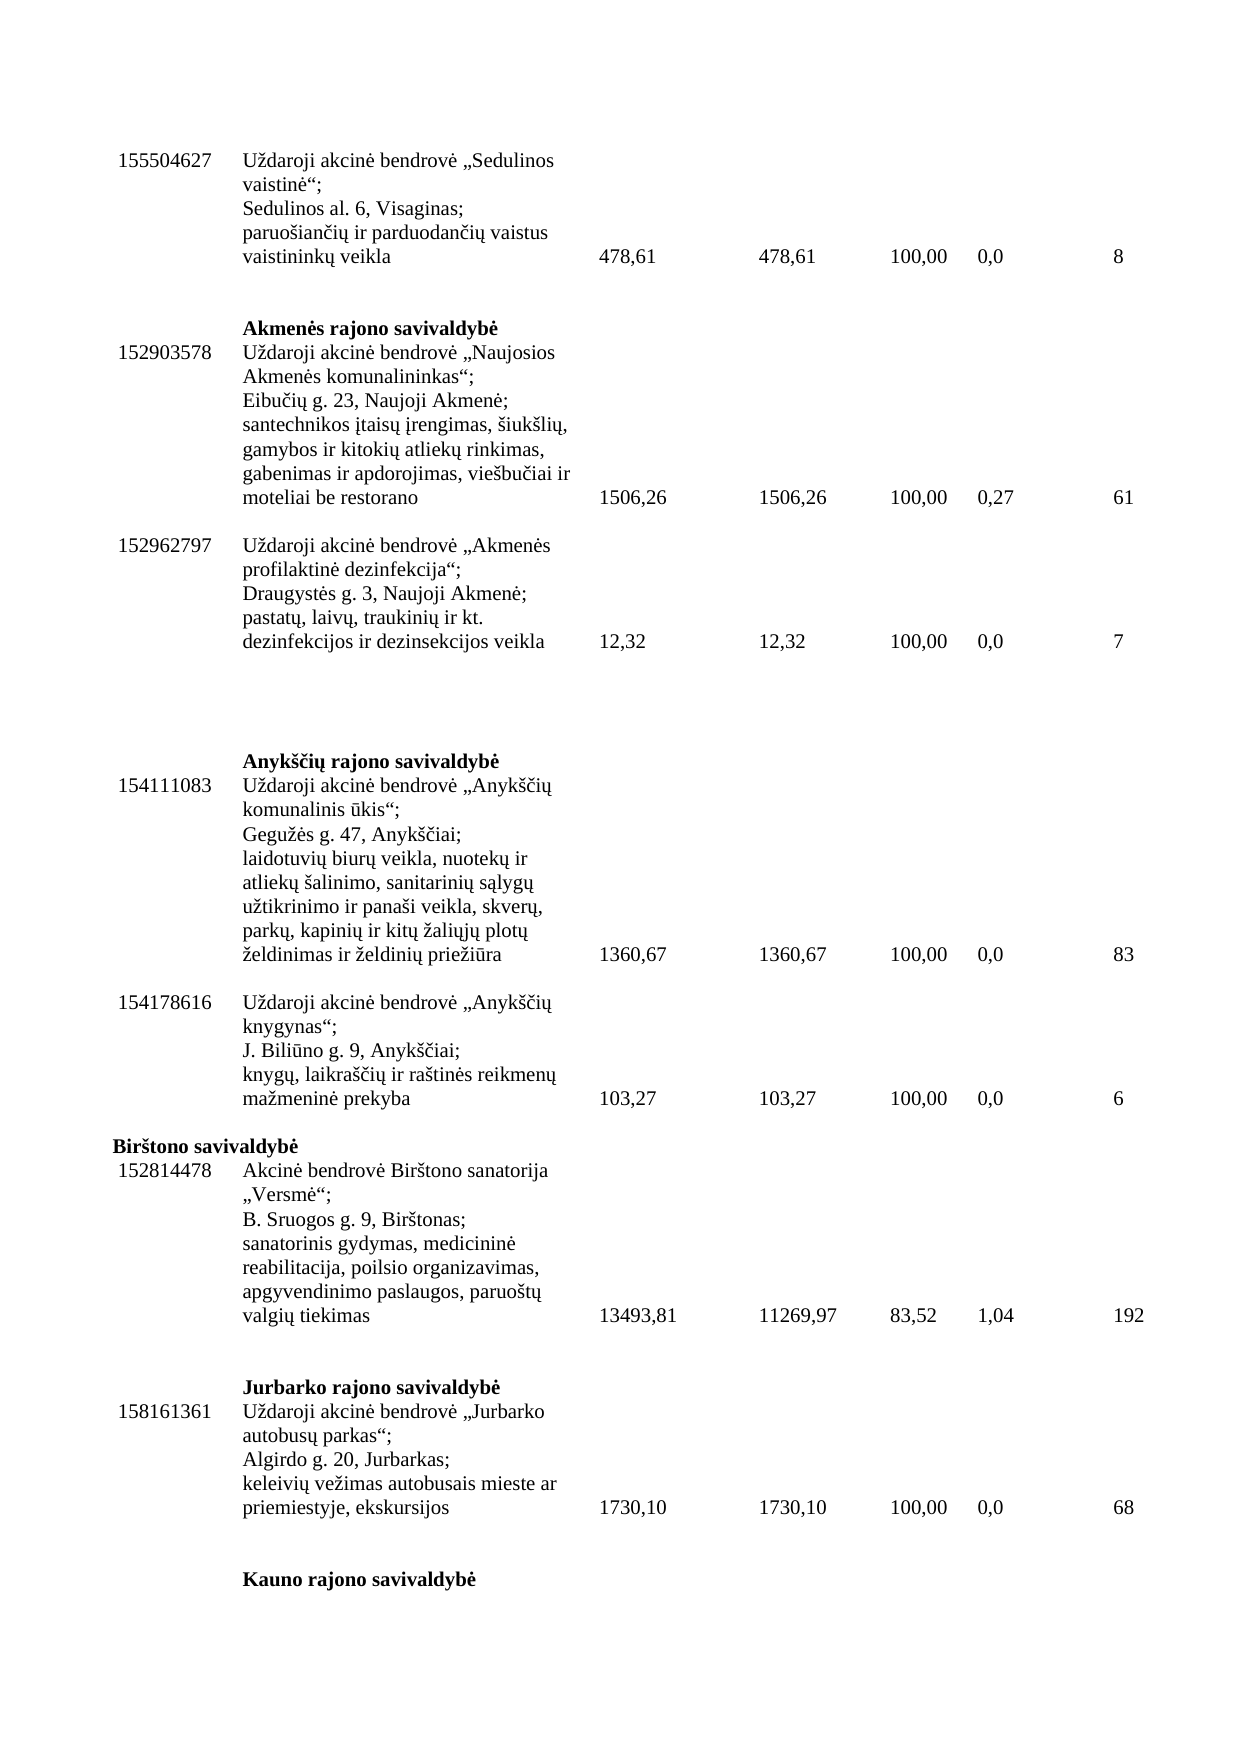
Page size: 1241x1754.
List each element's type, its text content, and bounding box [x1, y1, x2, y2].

table_cell 478,61 [748, 148, 879, 268]
table_cell Uždaroji akcinė bendrovė „Anykščių knygynas“; J. Biliūno g. 9, Anykščiai; knygų, laikraščių ir raštinės reikmenų mažmeninė prekyba [231, 990, 588, 1110]
table_cell 100,00 [879, 1399, 966, 1519]
table_cell Akcinė bendrovė Birštono sanatorija „Versmė“; B. Sruogos g. 9, Birštonas; sanatorinis gydymas, medicininė reabilitacija, poilsio organizavimas, apgyvendinimo paslaugos, paruoštų valgių tiekimas [231, 1158, 588, 1327]
table_cell 11269,97 [748, 1158, 879, 1327]
table_cell 68 [1102, 1399, 1198, 1519]
table_cell 1,04 [966, 1158, 1102, 1327]
table_cell 154178616 [101, 990, 231, 1110]
table_cell [101, 749, 231, 773]
table_cell Uždaroji akcinė bendrovė „Jurbarko autobusų parkas“; Algirdo g. 20, Jurbarkas; keleivių vežimas autobusais mieste ar priemiestyje, ekskursijos [231, 1399, 588, 1519]
table_cell 100,00 [879, 773, 966, 966]
table_cell 12,32 [748, 533, 879, 653]
table_cell Kauno rajono savivaldybė [231, 1568, 1198, 1591]
table_cell 7 [1102, 533, 1198, 653]
table_cell [101, 966, 1198, 990]
table_cell 0,0 [966, 990, 1102, 1110]
table_cell Jurbarko rajono savivaldybė [231, 1375, 1198, 1399]
table_cell 103,27 [748, 990, 879, 1110]
table_cell [101, 292, 1198, 316]
table_cell Anykščių rajono savivaldybė [231, 749, 1198, 773]
table_cell 1730,10 [748, 1399, 879, 1519]
table_cell Akmenės rajono savivaldybė [231, 316, 1198, 340]
table_cell 1506,26 [588, 340, 747, 509]
table_cell 0,27 [966, 340, 1102, 509]
table_cell 6 [1102, 990, 1198, 1110]
table_cell [101, 1351, 1198, 1375]
table_cell Birštono savivaldybė [101, 1134, 1198, 1158]
table_cell Uždaroji akcinė bendrovė „Akmenės profilaktinė dezinfekcija“; Draugystės g. 3, Naujoji Akmenė; pastatų, laivų, traukinių ir kt. dezinfekcijos ir dezinsekcijos veikla [231, 533, 588, 653]
table_cell [101, 1327, 1198, 1351]
table_cell 1360,67 [588, 773, 747, 966]
table_cell [101, 509, 1198, 533]
table_cell 0,0 [966, 773, 1102, 966]
table_cell 152903578 [101, 340, 231, 509]
table_cell 12,32 [588, 533, 747, 653]
table_cell 0,0 [966, 533, 1102, 653]
table_cell Uždaroji akcinė bendrovė „Sedulinos vaistinė“; Sedulinos al. 6, Visaginas; paruošiančių ir parduodančių vaistus vaistininkų veikla [231, 148, 588, 268]
table_cell 154111083 [101, 773, 231, 966]
table_cell 61 [1102, 340, 1198, 509]
table_cell 0,0 [966, 1399, 1102, 1519]
table_cell 13493,81 [588, 1158, 747, 1327]
table_cell [101, 1543, 1198, 1567]
table_cell [101, 1375, 231, 1399]
table_cell 100,00 [879, 533, 966, 653]
table_cell [101, 1568, 231, 1591]
table_cell 1506,26 [748, 340, 879, 509]
table_cell Uždaroji akcinė bendrovė „Naujosios Akmenės komunalininkas“; Eibučių g. 23, Naujoji Akmenė; santechnikos įtaisų įrengimas, šiukšlių, gamybos ir kitokių atliekų rinkimas, gabenimas ir apdorojimas, viešbučiai ir moteliai be restorano [231, 340, 588, 509]
table_cell 152814478 [101, 1158, 231, 1327]
table_cell Uždaroji akcinė bendrovė „Anykščių komunalinis ūkis“; Gegužės g. 47, Anykščiai; laidotuvių biurų veikla, nuotekų ir atliekų šalinimo, sanitarinių sąlygų užtikrinimo ir panaši veikla, skverų, parkų, kapinių ir kitų žaliųjų plotų želdinimas ir želdinių priežiūra [231, 773, 588, 966]
table_cell 83 [1102, 773, 1198, 966]
table_cell [101, 268, 1198, 292]
table_cell 8 [1102, 148, 1198, 268]
table_cell 155504627 [101, 148, 231, 268]
table_cell 1360,67 [748, 773, 879, 966]
table_cell 0,0 [966, 148, 1102, 268]
table_cell [101, 725, 1198, 749]
table_cell 478,61 [588, 148, 747, 268]
table_cell [101, 1110, 1198, 1134]
table_cell 100,00 [879, 340, 966, 509]
table_cell [101, 316, 231, 340]
table_cell 152962797 [101, 533, 231, 653]
table_cell 192 [1102, 1158, 1198, 1327]
table_cell [101, 653, 1198, 725]
table_cell 83,52 [879, 1158, 966, 1327]
table_cell 100,00 [879, 148, 966, 268]
table_cell 158161361 [101, 1399, 231, 1519]
table_cell 100,00 [879, 990, 966, 1110]
table_cell 103,27 [588, 990, 747, 1110]
table_cell [101, 1519, 1198, 1543]
table_cell 1730,10 [588, 1399, 747, 1519]
